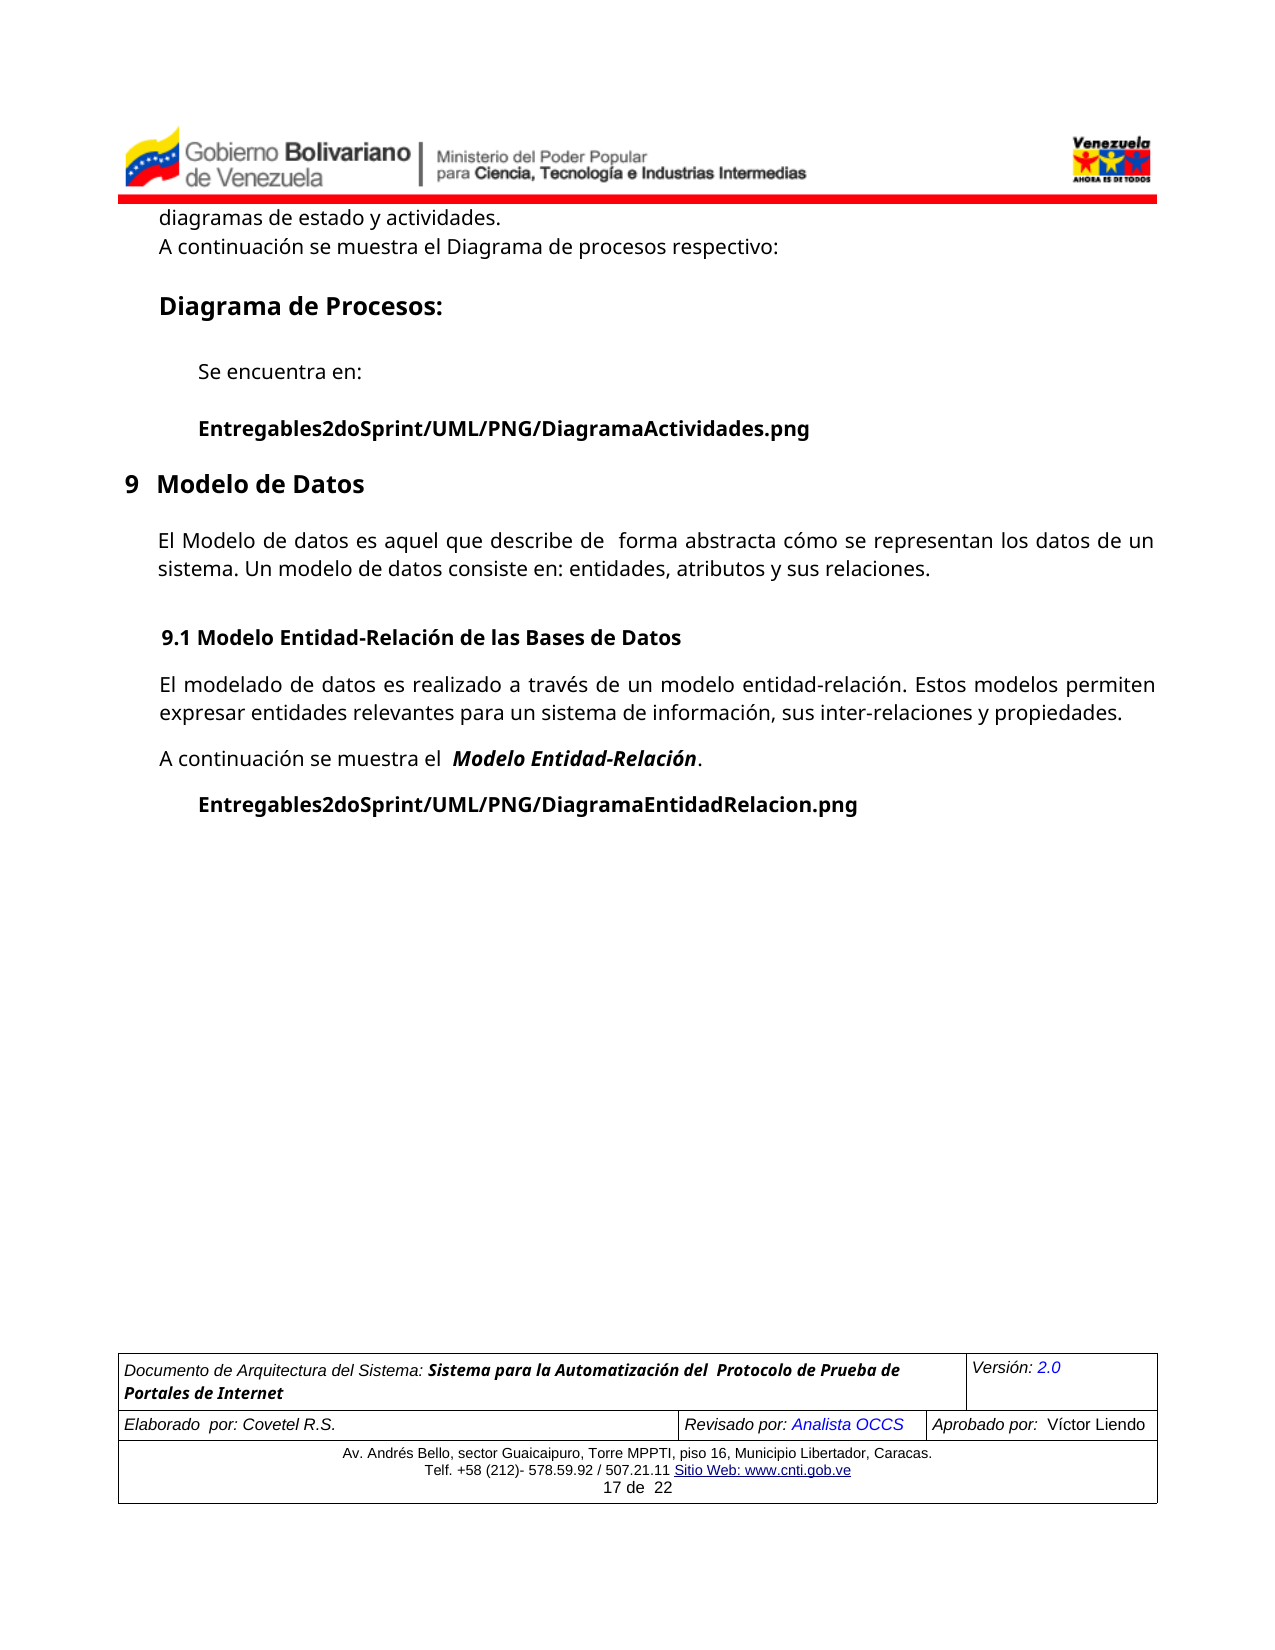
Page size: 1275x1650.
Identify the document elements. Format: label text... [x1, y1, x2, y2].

text Se encuentra en: [198, 357, 1157, 385]
text A continuación se muestra el Diagrama de procesos respectivo: [159, 232, 1157, 260]
text A continuación se muestra el Modelo Entidad-Relación. [159, 744, 1157, 773]
subtitle Modelo de Datos [118, 467, 1157, 501]
text diagramas de estado y actividades. [159, 204, 1157, 232]
subtitle Modelo Entidad-Relación de las Bases de Datos [156, 623, 1157, 652]
text El modelado de datos es realizado a través de un modelo entidad-relación. Estos modelos permiten expresar entidades relevantes para un sistema de información, sus inter-relaciones y propiedades. [159, 670, 1157, 727]
picture [118, 118, 1157, 204]
text Entregables2doSprint/UML/PNG/DiagramaActividades.png [198, 414, 1157, 442]
text Diagrama de Procesos: [159, 289, 1157, 323]
text Entregables2doSprint/UML/PNG/DiagramaEntidadRelacion.png [198, 790, 1157, 819]
text El Modelo de datos es aquel que describe de forma abstracta cómo se representan los datos de un sistema. Un modelo de datos consiste en: entidades, atributos y sus relaciones. [158, 526, 1157, 583]
